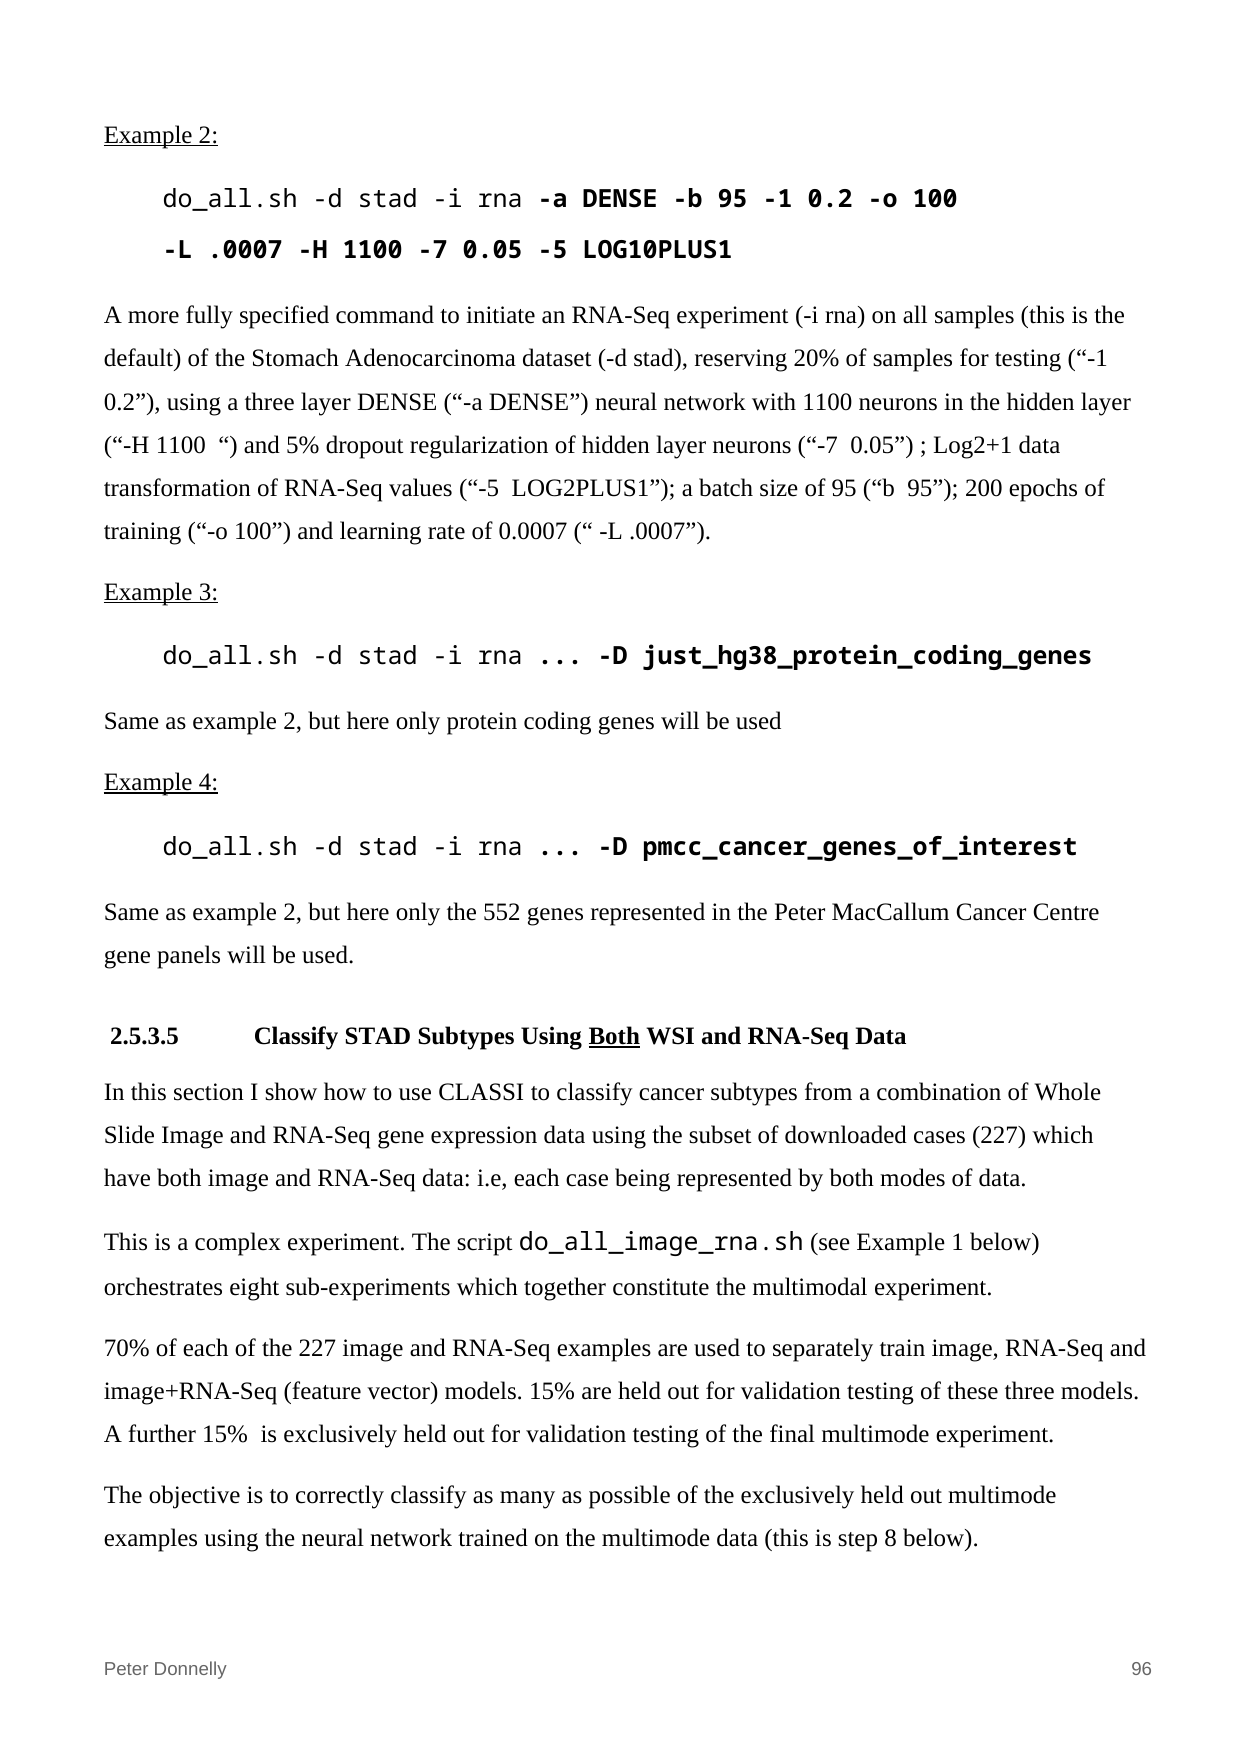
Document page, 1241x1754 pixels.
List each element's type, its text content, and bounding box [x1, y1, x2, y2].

text This is a complex experiment. The script do_all_image_rna.sh (see Example 1 below) orchestrates eight sub-experiments which together constitute the multimodal experiment. [103, 1224, 1146, 1301]
text Same as example 2, but here only the 552 genes represented in the Peter MacCallum Cancer Centre gene panels will be used. [103, 897, 1146, 969]
text do_all.sh -d stad -i rna ... -D just_hg38_protein_coding_genes [162, 638, 1146, 672]
text do_all.sh -d stad -i rna -a DENSE -b 95 -1 0.2 -o 100 -L .0007 -H 1100 -7 0.05 -5 LOG10PLUS1 [162, 181, 1146, 266]
text The objective is to correctly classify as many as possible of the exclusively held out multimode examples using the neural network trained on the multimode data (this is step 8 below). [103, 1480, 1146, 1552]
text Example 3: [103, 577, 1146, 606]
text A more fully specified command to initiate an RNA-Seq experiment (-i rna) on all samples (this is the default) of the Stomach Adenocarcinoma dataset (-d stad), reserving 20% of samples for testing (“-1 0.2”), using a three layer DENSE (“-a DENSE”) neural network with 1100 neurons in the hidden layer (“-H 1100 “) and 5% dropout regularization of hidden layer neurons (“-7 0.05”) ; Log2+1 data transformation of RNA-Seq values (“-5 LOG2PLUS1”); a batch size of 95 (“b 95”); 200 epochs of training (“-o 100”) and learning rate of 0.0007 (“ -L .0007”). [103, 300, 1146, 545]
text do_all.sh -d stad -i rna ... -D pmcc_cancer_genes_of_interest [162, 828, 1146, 862]
text Example 4: [103, 767, 1146, 796]
text Example 2: [103, 120, 1146, 148]
text 70% of each of the 227 image and RNA-Seq examples are used to separately train image, RNA-Seq and image+RNA-Seq (feature vector) models. 15% are held out for validation testing of these three models. A further 15% is exclusively held out for validation testing of the final multimode experiment. [103, 1333, 1146, 1448]
text Same as example 2, but here only protein coding genes will be used [103, 706, 1146, 735]
text In this section I show how to use CLASSI to classify cancer subtypes from a combination of Whole Slide Image and RNA-Seq gene expression data using the subset of downloaded cases (227) which have both image and RNA-Seq data: i.e, each case being represented by both modes of data. [103, 1077, 1146, 1192]
subtitle Classify STAD Subtypes Using Both WSI and RNA-Seq Data [103, 1021, 1146, 1050]
